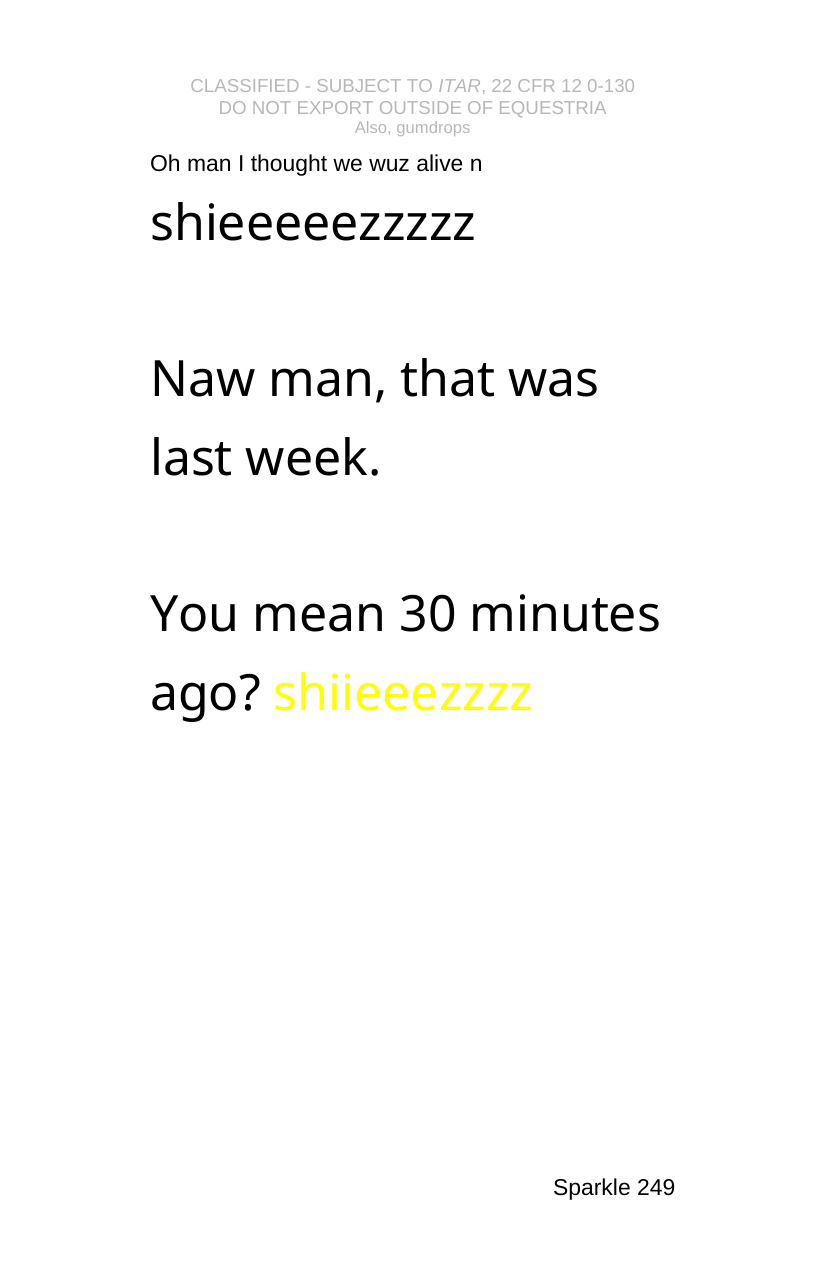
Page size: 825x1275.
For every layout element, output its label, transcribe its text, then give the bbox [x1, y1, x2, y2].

text You mean 30 minutes ago? shiieeezzzz [150, 578, 675, 725]
text Naw man, that was last week. [150, 343, 675, 490]
text Oh man I thought we wuz alive n shieeeeezzzzz [150, 150, 675, 255]
